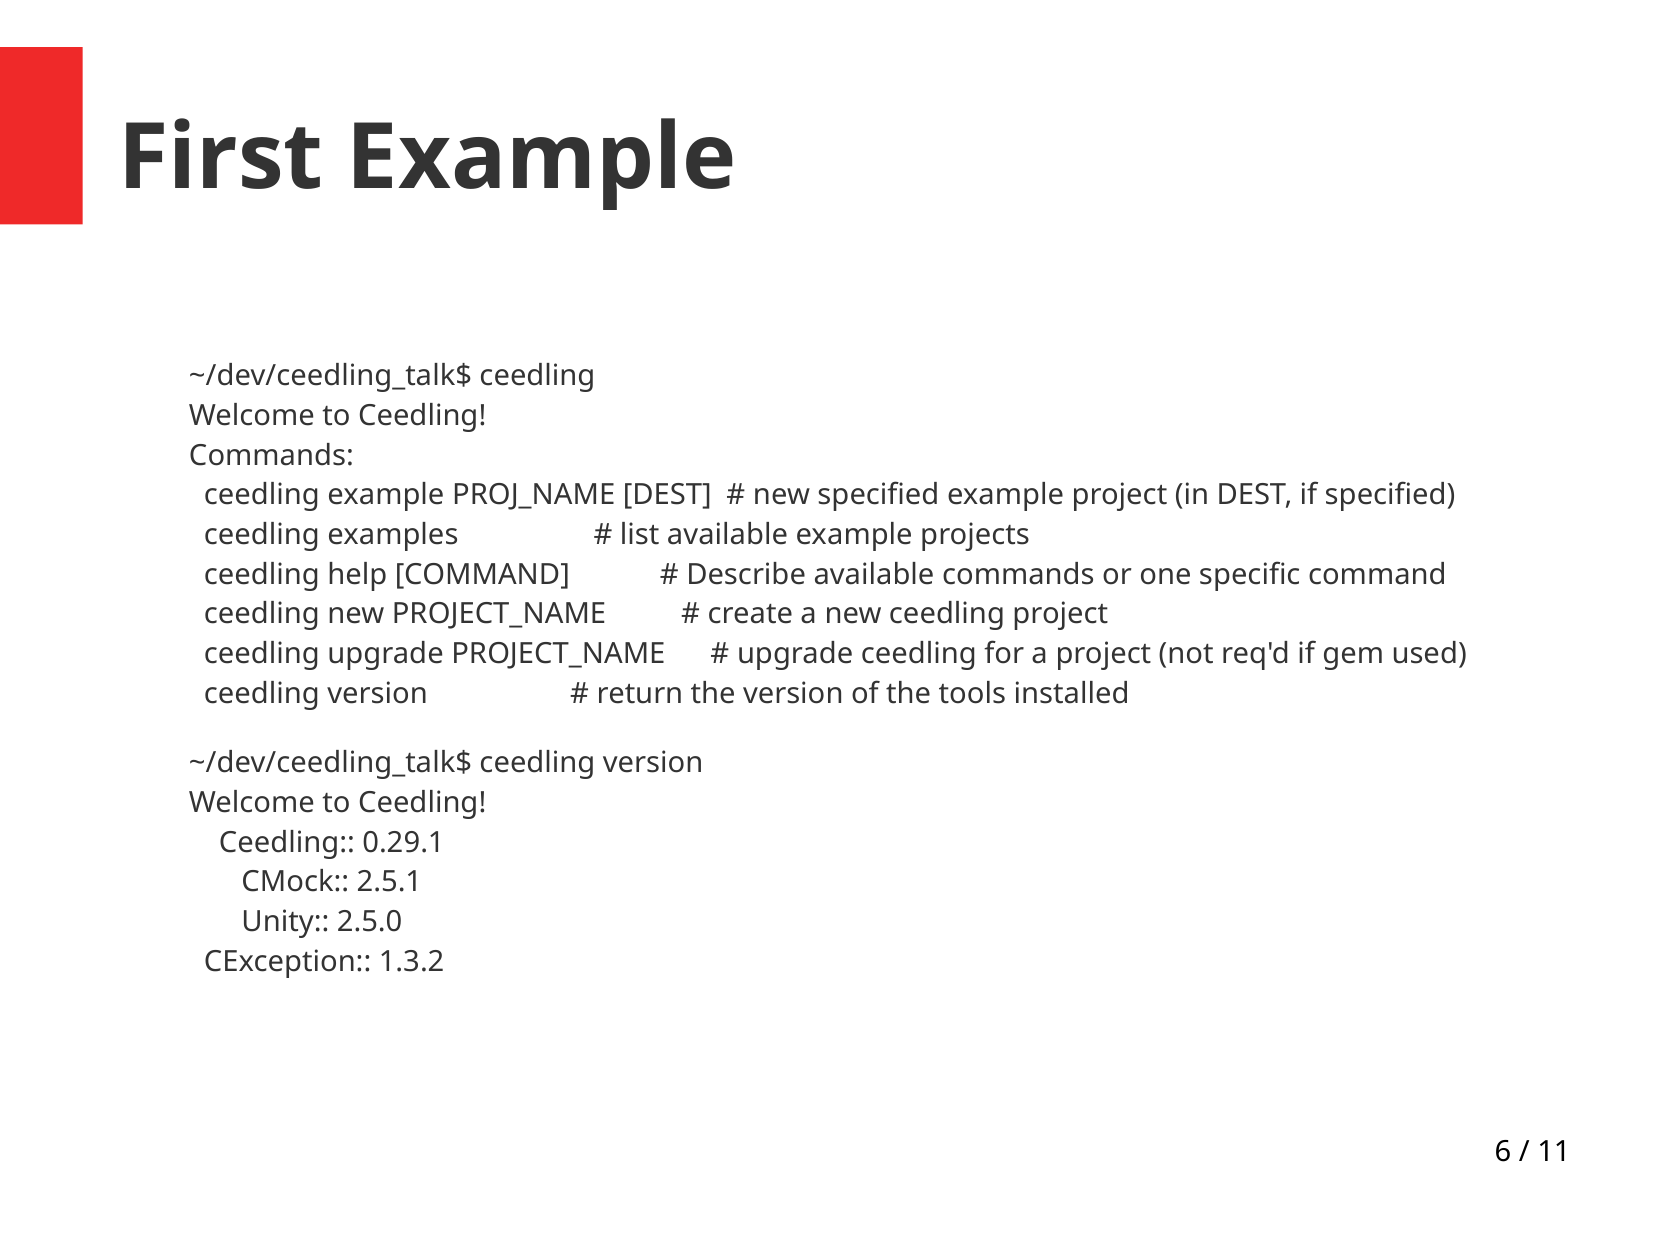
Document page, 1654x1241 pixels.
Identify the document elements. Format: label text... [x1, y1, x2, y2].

list ~/dev/ceedling_talk$ ceedling Welcome to Ceedling! Commands: ceedling example PROJ_NAME [DEST] # new specified example project (in DEST, if specified) ceedling examples # list available example projects ceedling help [COMMAND] # Describe available commands or one specific command ceedling new PROJECT_NAME # create a new ceedling project ceedling upgrade PROJECT_NAME # upgrade ceedling for a project (not req'd if gem used) ceedling version # return the version of the tools installed ~/dev/ceedling_talk$ ceedling version Welcome to Ceedling! Ceedling:: 0.29.1 CMock:: 2.5.1 Unity:: 2.5.0 CException:: 1.3.2 [118, 354, 1536, 1074]
title First Example [118, 49, 1571, 257]
